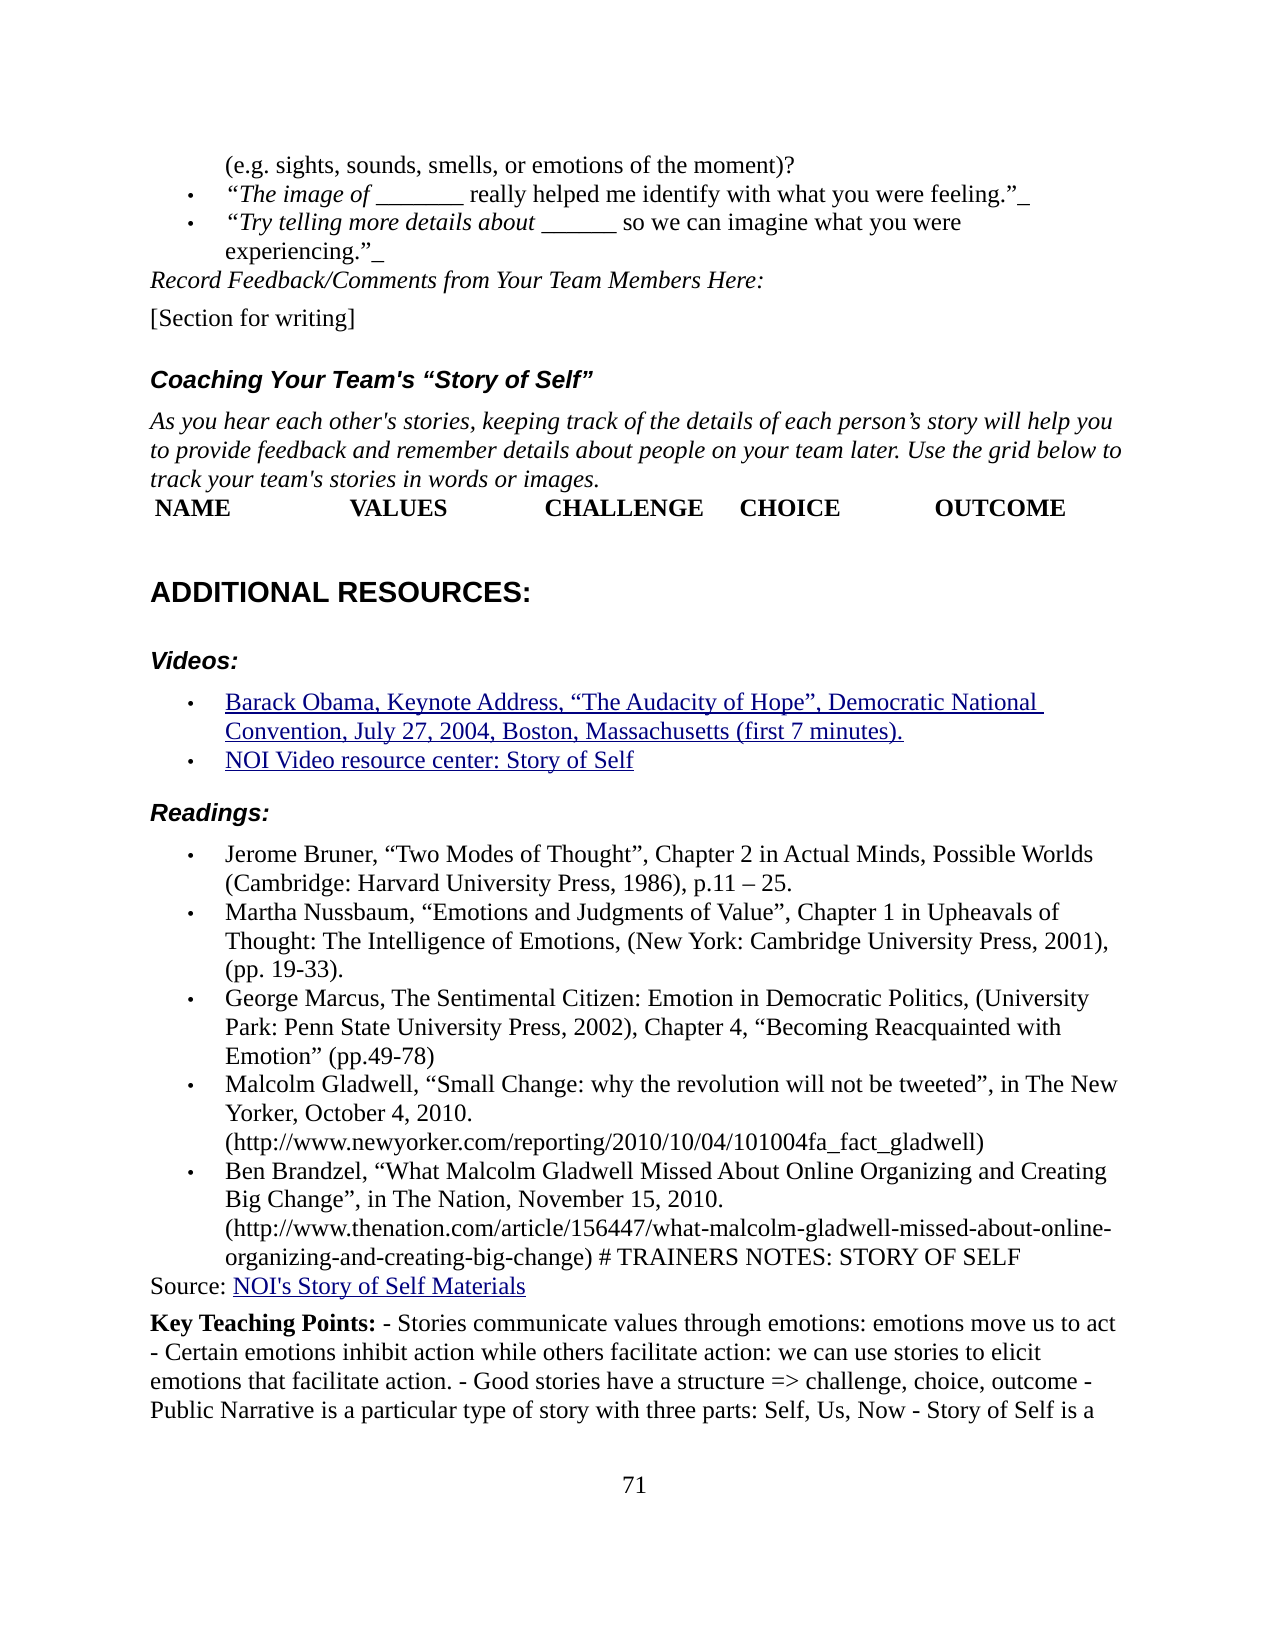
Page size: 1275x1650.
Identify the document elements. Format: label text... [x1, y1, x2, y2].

list “The image of _______ really helped me identify with what you were feeling.”_ [187, 179, 1125, 207]
table_header VALUES [345, 493, 540, 521]
subtitle Coaching Your Team's “Story of Self” [150, 365, 1125, 394]
list Barack Obama, Keynote Address, “The Audacity of Hope”, Democratic National Convention, July 27, 2004, Boston, Massachusetts (first 7 minutes). [187, 687, 1125, 745]
table_header CHOICE [735, 493, 930, 521]
table_header OUTCOME [930, 493, 1125, 521]
list George Marcus, The Sentimental Citizen: Emotion in Democratic Politics, (University Park: Penn State University Press, 2002), Chapter 4, “Becoming Reacquainted with Emotion” (pp.49-78) [187, 983, 1125, 1069]
text Record Feedback/Comments from Your Team Members Here: [150, 265, 1125, 294]
text Key Teaching Points: - Stories communicate values through emotions: emotions move us to act - Certain emotions inhibit action while others facilitate action: we can use stories to elicit emotions that facilitate action. - Good stories have a structure => challenge, choice, outcome - Public Narrative is a particular type of story with three parts: Self, Us, Now - Story of Self is a [150, 1308, 1125, 1423]
table_cell [150, 521, 345, 550]
text [Section for writing] [150, 303, 1125, 331]
list Martha Nussbaum, “Emotions and Judgments of Value”, Chapter 1 in Upheavals of Thought: The Intelligence of Emotions, (New York: Cambridge University Press, 2001), (pp. 19-33). [187, 897, 1125, 983]
table_cell [735, 521, 930, 550]
text As you hear each other's stories, keeping track of the details of each person’s story will help you to provide feedback and remember details about people on your team later. Use the grid below to track your team's stories in words or images. [150, 406, 1125, 493]
table_header NAME [150, 493, 345, 521]
text Source: NOI's Story of Self Materials [150, 1271, 1125, 1299]
subtitle Readings: [150, 798, 1125, 827]
list (e.g. sights, sounds, smells, or emotions of the moment)? [187, 150, 1125, 179]
list Malcolm Gladwell, “Small Change: why the revolution will not be tweeted”, in The New Yorker, October 4, 2010. (http://www.newyorker.com/reporting/2010/10/04/101004fa_fact_gladwell) [187, 1069, 1125, 1156]
list Jerome Bruner, “Two Modes of Thought”, Chapter 2 in Actual Minds, Possible Worlds (Cambridge: Harvard University Press, 1986), p.11 – 25. [187, 839, 1125, 897]
table_header CHALLENGE [540, 493, 735, 521]
subtitle ADDITIONAL RESOURCES: [150, 575, 1125, 609]
list NOI Video resource center: Story of Self [187, 745, 1125, 773]
list “Try telling more details about ______ so we can imagine what you were experiencing.”_ [187, 207, 1125, 265]
table_cell [540, 521, 735, 550]
table_cell [930, 521, 1125, 550]
subtitle Videos: [150, 646, 1125, 675]
list Ben Brandzel, “What Malcolm Gladwell Missed About Online Organizing and Creating Big Change”, in The Nation, November 15, 2010. (http://www.thenation.com/article/156447/what-malcolm-gladwell-missed-about-online-organizing-and-creating-big-change) # TRAINERS NOTES: STORY OF SELF [187, 1156, 1125, 1271]
table_cell [345, 521, 540, 550]
